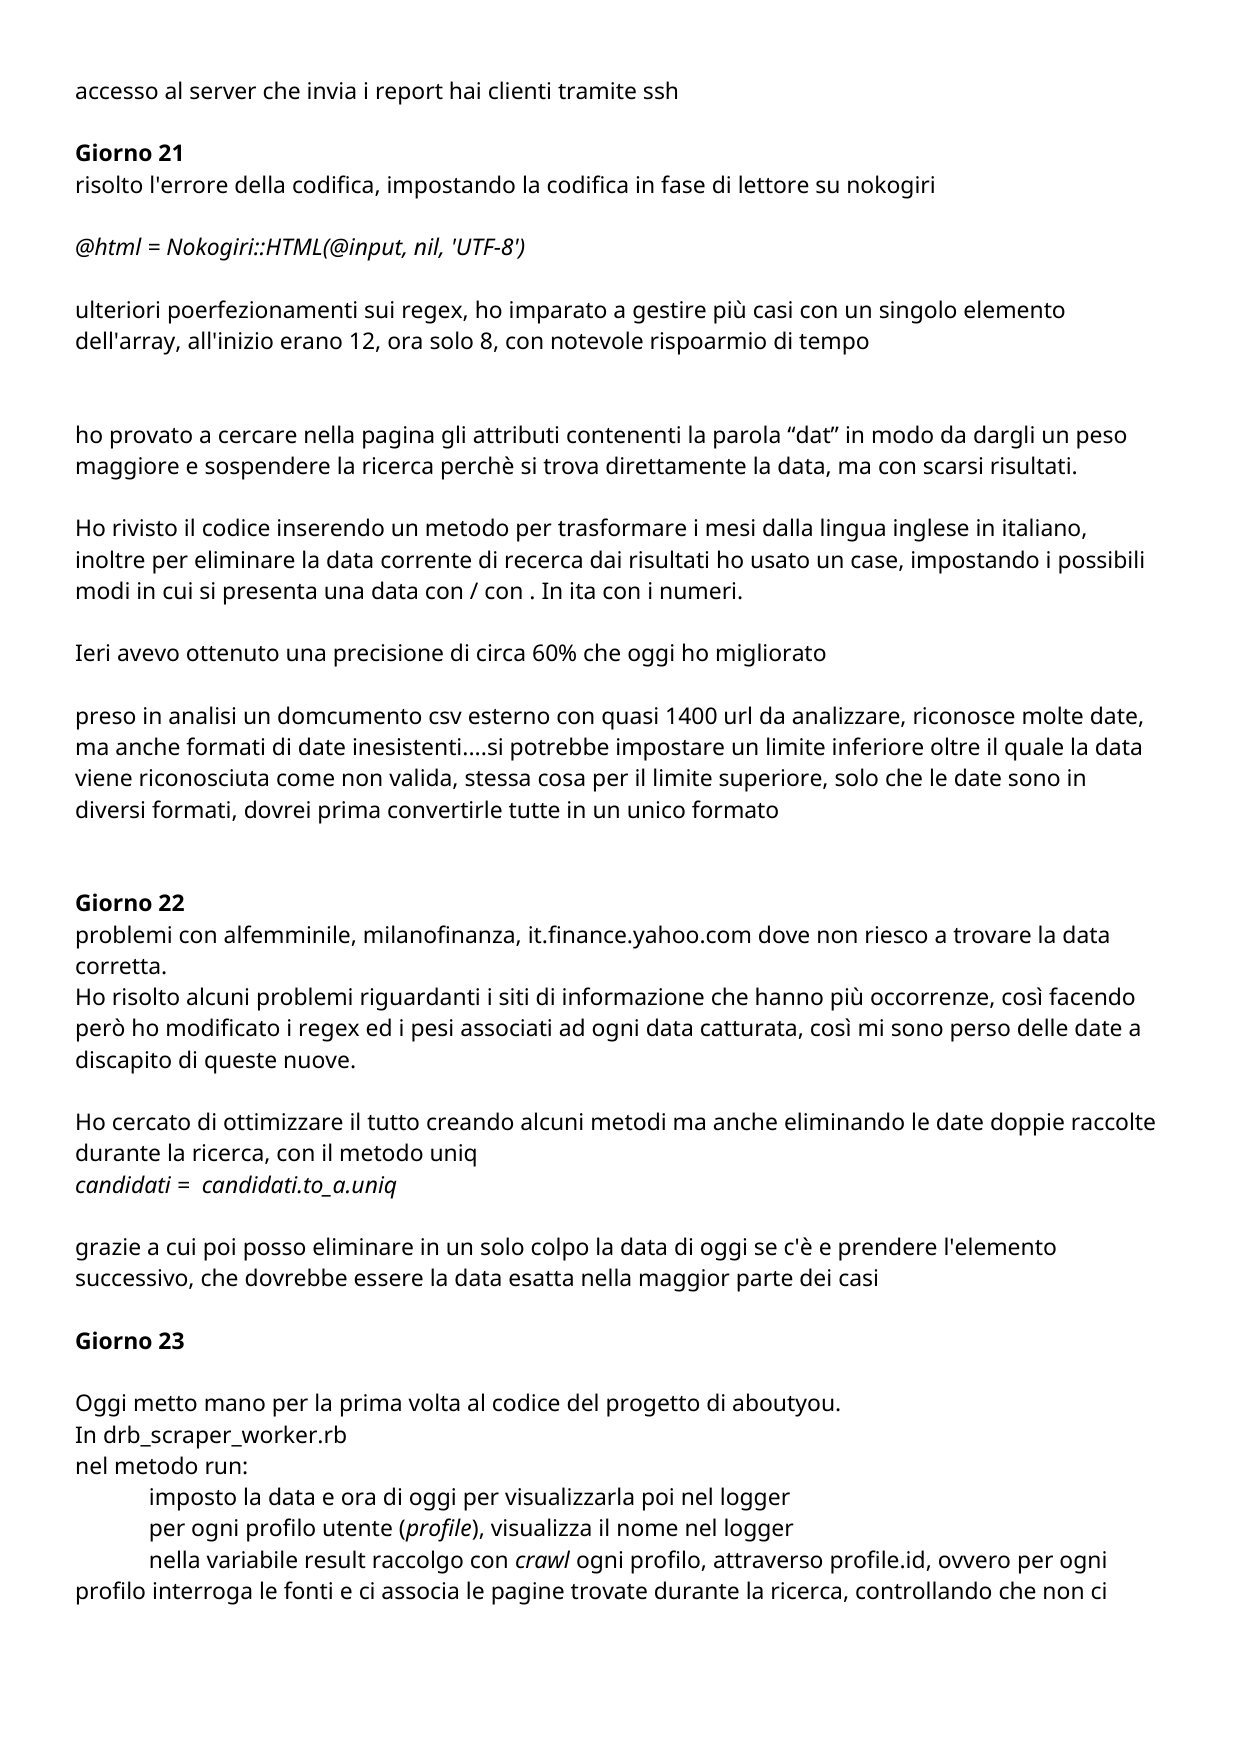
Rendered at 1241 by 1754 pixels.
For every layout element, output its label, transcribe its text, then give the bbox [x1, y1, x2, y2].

text Giorno 22 [75, 887, 1162, 919]
text Ieri avevo ottenuto una precisione di circa 60% che oggi ho migliorato [75, 637, 1162, 669]
text preso in analisi un domcumento csv esterno con quasi 1400 url da analizzare, riconosce molte date, ma anche formati di date inesistenti....si potrebbe impostare un limite inferiore oltre il quale la data viene riconosciuta come non valida, stessa cosa per il limite superiore, solo che le date sono in diversi formati, dovrei prima convertirle tutte in un unico formato [75, 700, 1162, 825]
text candidati = candidati.to_a.uniq [75, 1169, 1162, 1200]
text Ho cercato di ottimizzare il tutto creando alcuni metodi ma anche eliminando le date doppie raccolte durante la ricerca, con il metodo uniq [75, 1106, 1162, 1169]
text problemi con alfemminile, milanofinanza, it.finance.yahoo.com dove non riesco a trovare la data corretta. [75, 919, 1162, 981]
text Ho risolto alcuni problemi riguardanti i siti di informazione che hanno più occorrenze, così facendo però ho modificato i regex ed i pesi associati ad ogni data catturata, così mi sono perso delle date a discapito di queste nuove. [75, 981, 1162, 1075]
text per ogni profilo utente (profile), visualizza il nome nel logger [75, 1512, 1162, 1544]
text imposto la data e ora di oggi per visualizzarla poi nel logger [75, 1481, 1162, 1512]
text risolto l'errore della codifica, impostando la codifica in fase di lettore su nokogiri [75, 169, 1162, 200]
text Giorno 21 [75, 137, 1162, 169]
text accesso al server che invia i report hai clienti tramite ssh [75, 75, 1162, 106]
text In drb_scraper_worker.rb [75, 1419, 1162, 1450]
text Giorno 23 [75, 1325, 1162, 1356]
text Oggi metto mano per la prima volta al codice del progetto di aboutyou. [75, 1387, 1162, 1419]
text ulteriori poerfezionamenti sui regex, ho imparato a gestire più casi con un singolo elemento dell'array, all'inizio erano 12, ora solo 8, con notevole rispoarmio di tempo [75, 294, 1162, 356]
text grazie a cui poi posso eliminare in un solo colpo la data di oggi se c'è e prendere l'elemento successivo, che dovrebbe essere la data esatta nella maggior parte dei casi [75, 1231, 1162, 1294]
text Ho rivisto il codice inserendo un metodo per trasformare i mesi dalla lingua inglese in italiano, inoltre per eliminare la data corrente di recerca dai risultati ho usato un case, impostando i possibili modi in cui si presenta una data con / con . In ita con i numeri. [75, 512, 1162, 606]
text nel metodo run: [75, 1450, 1162, 1481]
text @html = Nokogiri::HTML(@input, nil, 'UTF-8') [75, 231, 1162, 262]
text ho provato a cercare nella pagina gli attributi contenenti la parola “dat” in modo da dargli un peso maggiore e sospendere la ricerca perchè si trova direttamente la data, ma con scarsi risultati. [75, 419, 1162, 481]
text nella variabile result raccolgo con crawl ogni profilo, attraverso profile.id, ovvero per ogni profilo interroga le fonti e ci associa le pagine trovate durante la ricerca, controllando che non ci [75, 1544, 1162, 1606]
